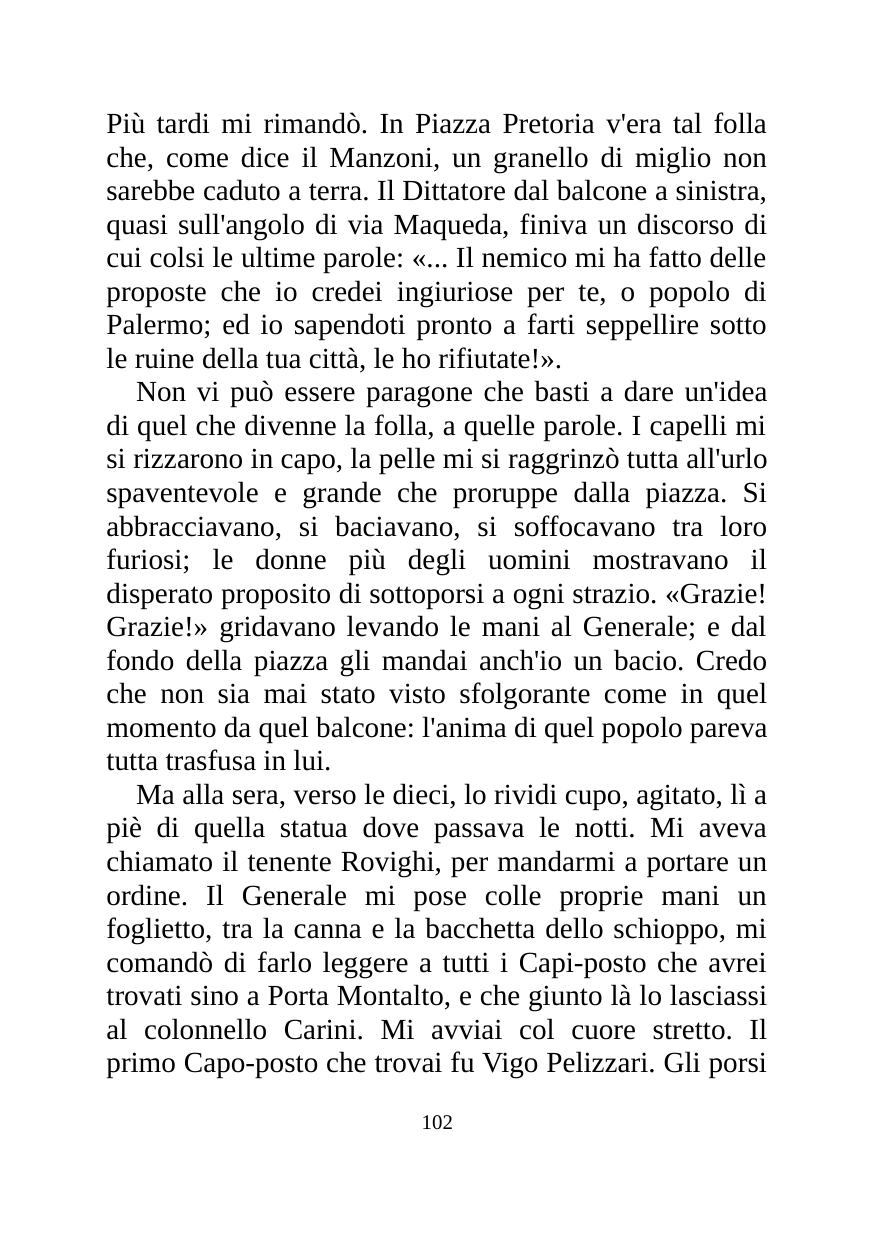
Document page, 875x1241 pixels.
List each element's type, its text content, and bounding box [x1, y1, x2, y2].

text Più tardi mi rimandò. In Piazza Pretoria v'era tal folla che, come dice il Manzoni, un granello di miglio non sarebbe caduto a terra. Il Dittatore dal balcone a sinistra, quasi sull'angolo di via Maqueda, finiva un discorso di cui colsi le ultime parole: «... Il nemico mi ha fatto delle proposte che io credei ingiuriose per te, o popolo di Palermo; ed io sapendoti pronto a farti seppellire sotto le ruine della tua città, le ho rifiutate!». [106, 106, 768, 374]
text Non vi può essere paragone che basti a dare un'idea di quel che divenne la folla, a quelle parole. I capelli mi si rizzarono in capo, la pelle mi si raggrinzò tutta all'urlo spaventevole e grande che proruppe dalla piazza. Si abbracciavano, si baciavano, si soffocavano tra loro furiosi; le donne più degli uomini mostravano il disperato proposito di sottoporsi a ogni strazio. «Grazie! Grazie!» gridavano levando le mani al Generale; e dal fondo della piazza gli mandai anch'io un bacio. Credo che non sia mai stato visto sfolgorante come in quel momento da quel balcone: l'anima di quel popolo pareva tutta trasfusa in lui. [106, 374, 768, 777]
text Ma alla sera, verso le dieci, lo rividi cupo, agitato, lì a piè di quella statua dove passava le notti. Mi aveva chiamato il tenente Rovighi, per mandarmi a portare un ordine. Il Generale mi pose colle proprie mani un foglietto, tra la canna e la bacchetta dello schioppo, mi comandò di farlo leggere a tutti i Capi-posto che avrei trovati sino a Porta Montalto, e che giunto là lo lasciassi al colonnello Carini. Mi avviai col cuore stretto. Il primo Capo-posto che trovai fu Vigo Pelizzari. Gli porsi [106, 777, 768, 1079]
